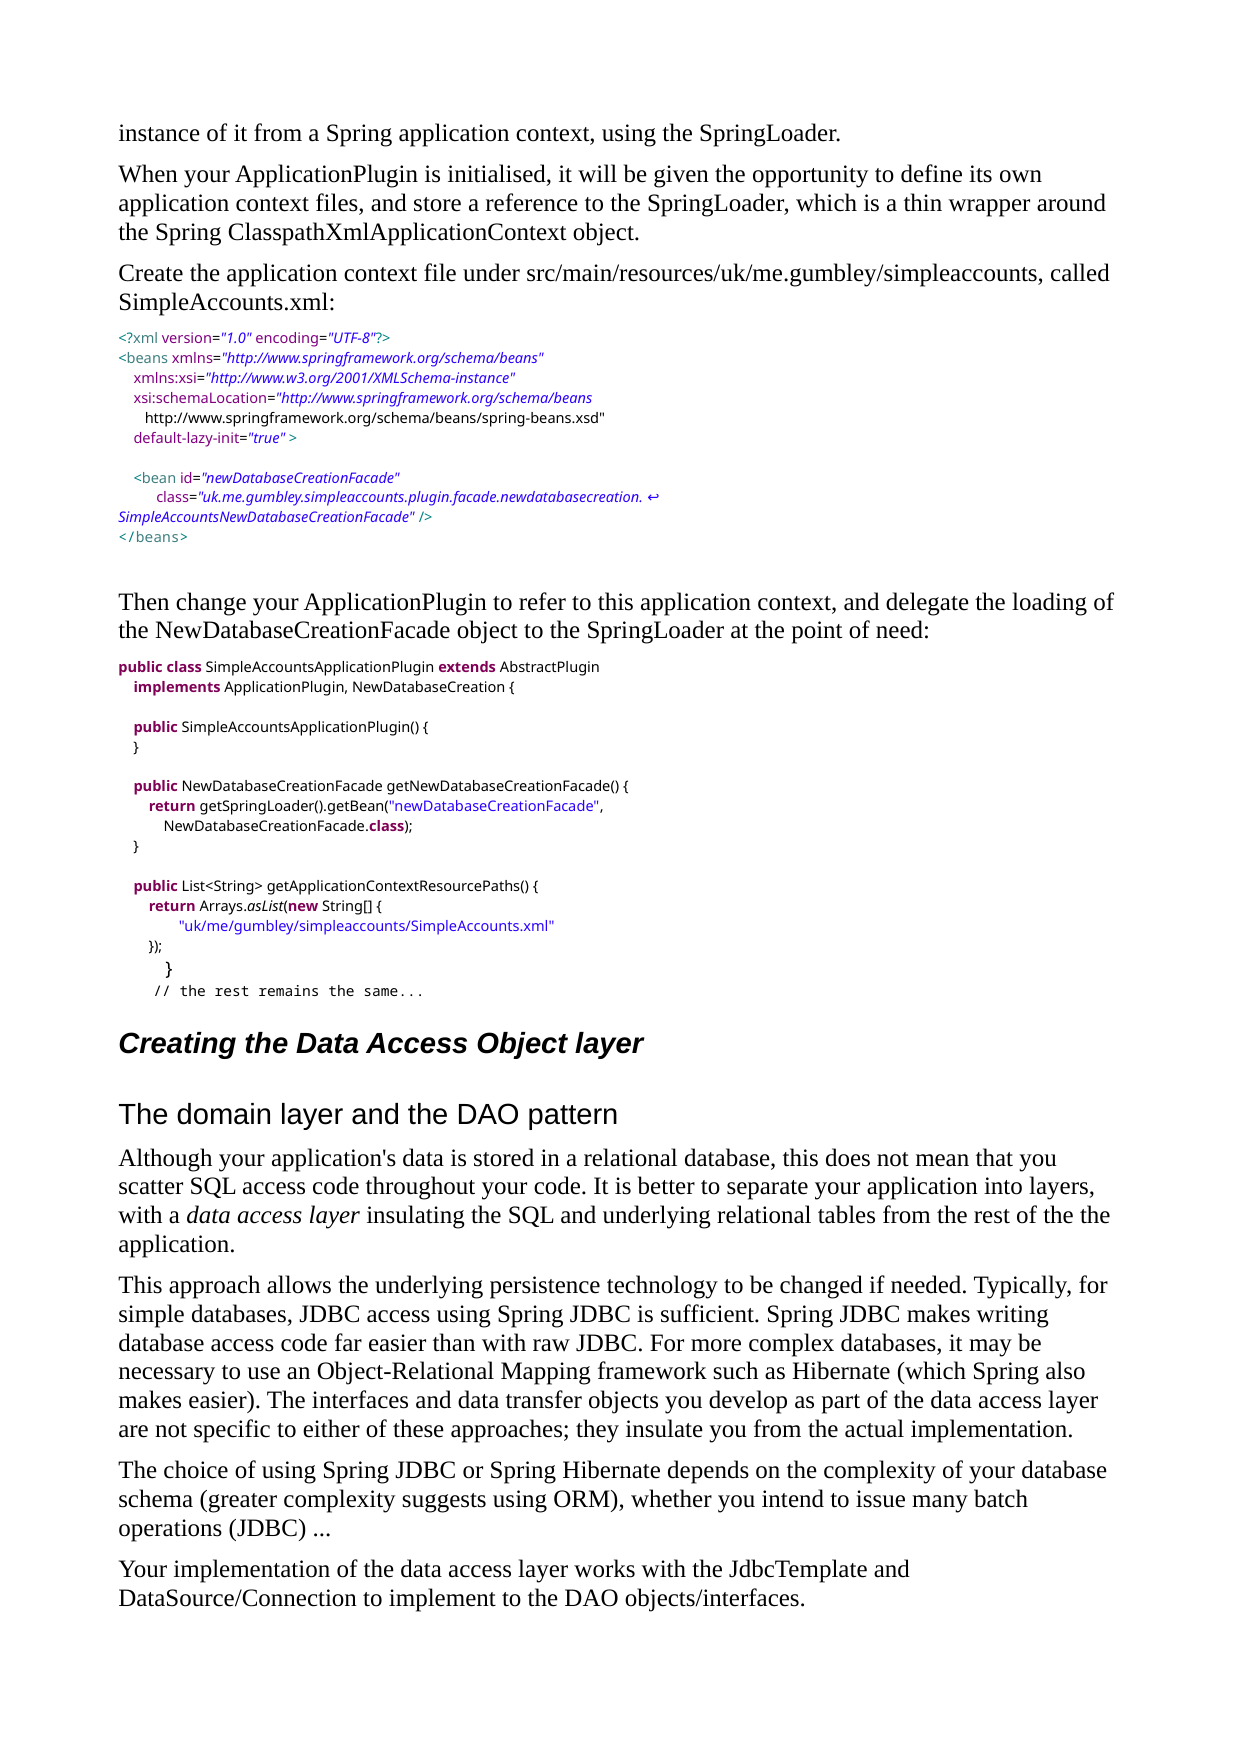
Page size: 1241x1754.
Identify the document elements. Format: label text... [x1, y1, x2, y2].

subtitle Creating the Data Access Object layer [118, 1026, 1122, 1059]
text <beans xmlns="http://www.springframework.org/schema/beans" [118, 348, 1122, 368]
text instance of it from a Spring application context, using the SpringLoader. [118, 118, 1122, 147]
text Your implementation of the data access layer works with the JdbcTemplate and DataSource/Connection to implement to the DAO objects/interfaces. [118, 1554, 1122, 1611]
text } [118, 836, 1122, 856]
text public NewDatabaseCreationFacade getNewDatabaseCreationFacade() { [118, 776, 1122, 796]
text Create the application context file under src/main/resources/uk/me.gumbley/simpleaccounts, called SimpleAccounts.xml: [118, 258, 1122, 316]
text class="uk.me.gumbley.simpleaccounts.plugin.facade.newdatabasecreation. ↩ [118, 487, 1122, 507]
text "uk/me/gumbley/simpleaccounts/SimpleAccounts.xml" [118, 915, 1122, 935]
text public List<String> getApplicationContextResourcePaths() { [118, 876, 1122, 896]
text public SimpleAccountsApplicationPlugin() { [118, 716, 1122, 736]
text xmlns:xsi="http://www.w3.org/2001/XMLSchema-instance" [118, 368, 1122, 388]
text Although your application's data is stored in a relational database, this does not mean that you scatter SQL access code throughout your code. It is better to separate your application into layers, with a data access layer insulating the SQL and underlying relational tables from the rest of the the application. [118, 1143, 1122, 1258]
text xsi:schemaLocation="http://www.springframework.org/schema/beans [118, 388, 1122, 408]
text This approach allows the underlying persistence technology to be changed if needed. Typically, for simple databases, JDBC access using Spring JDBC is sufficient. Spring JDBC makes writing database access code far easier than with raw JDBC. For more complex databases, it may be necessary to use an Object-Relational Mapping framework such as Hibernate (which Spring also makes easier). The interfaces and data transfer objects you develop as part of the data access layer are not specific to either of these approaches; they insulate you from the actual implementation. [118, 1270, 1122, 1443]
text return Arrays.asList(new String[] { [118, 896, 1122, 915]
text NewDatabaseCreationFacade.class); [118, 816, 1122, 836]
text <bean id="newDatabaseCreationFacade" [118, 467, 1122, 487]
text } [118, 955, 1122, 981]
text }); [118, 935, 1122, 955]
text public class SimpleAccountsApplicationPlugin extends AbstractPlugin [118, 657, 1122, 677]
text Then change your ApplicationPlugin to refer to this application context, and delegate the loading of the NewDatabaseCreationFacade object to the SpringLoader at the point of need: [118, 587, 1122, 644]
text } [118, 736, 1122, 756]
text When your ApplicationPlugin is initialised, it will be given the opportunity to define its own application context files, and store a reference to the SpringLoader, which is a thin wrapper around the Spring ClasspathXmlApplicationContext object. [118, 159, 1122, 246]
subtitle The domain layer and the DAO pattern [118, 1097, 1122, 1130]
text default-lazy-init="true" > [118, 428, 1122, 447]
text The choice of using Spring JDBC or Spring Hibernate depends on the complexity of your database schema (greater complexity suggests using ORM), whether you intend to issue many batch operations (JDBC) ... [118, 1455, 1122, 1541]
text implements ApplicationPlugin, NewDatabaseCreation { [118, 677, 1122, 697]
text </beans> [118, 527, 1122, 547]
text // the rest remains the same... [118, 981, 1122, 1001]
text http://www.springframework.org/schema/beans/spring-beans.xsd" [118, 408, 1122, 428]
text SimpleAccountsNewDatabaseCreationFacade" /> [118, 507, 1122, 527]
text return getSpringLoader().getBean("newDatabaseCreationFacade", [118, 796, 1122, 816]
text <?xml version="1.0" encoding="UTF-8"?> [118, 328, 1122, 348]
